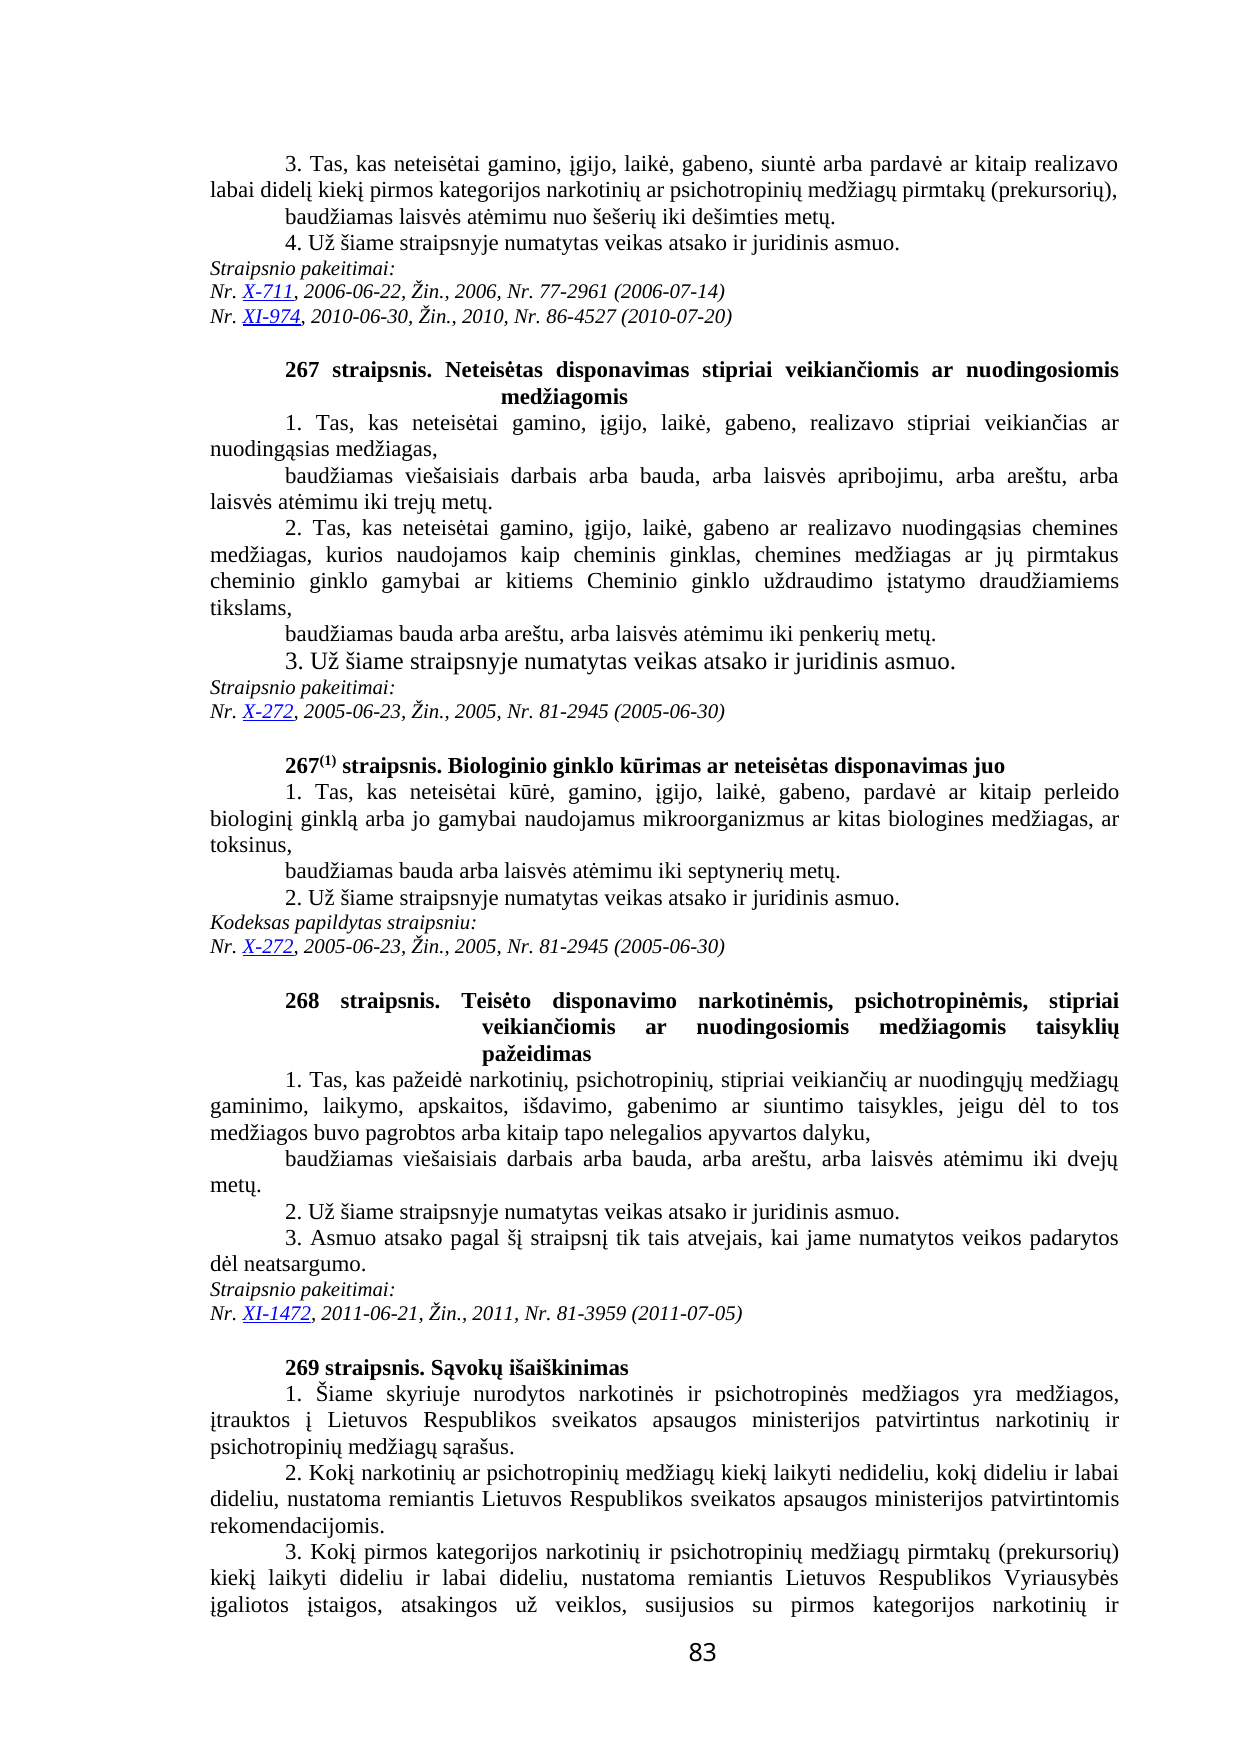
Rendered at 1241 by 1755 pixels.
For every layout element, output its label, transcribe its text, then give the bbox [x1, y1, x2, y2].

text Straipsnio pakeitimai: [210, 675, 1120, 699]
text 1. Tas, kas pažeidė narkotinių, psichotropinių, stipriai veikiančių ar nuodingųjų medžiagų gaminimo, laikymo, apskaitos, išdavimo, gabenimo ar siuntimo taisykles, jeigu dėl to tos medžiagos buvo pagrobtos arba kitaip tapo nelegalios apyvartos dalyku, [210, 1066, 1120, 1145]
text 2. Kokį narkotinių ar psichotropinių medžiagų kiekį laikyti nedideliu, kokį dideliu ir labai dideliu, nustatoma remiantis Lietuvos Respublikos sveikatos apsaugos ministerijos patvirtintomis rekomendacijomis. [210, 1459, 1120, 1538]
text Straipsnio pakeitimai: [210, 1277, 1120, 1301]
text 1. Tas, kas neteisėtai kūrė, gamino, įgijo, laikė, gabeno, pardavė ar kitaip perleido biologinį ginklą arba jo gamybai naudojamus mikroorganizmus ar kitas biologines medžiagas, ar toksinus, [210, 778, 1120, 857]
text 3. Asmuo atsako pagal šį straipsnį tik tais atvejais, kai jame numatytos veikos padarytos dėl neatsargumo. [210, 1224, 1120, 1277]
text 2. Už šiame straipsnyje numatytas veikas atsako ir juridinis asmuo. [210, 1198, 1120, 1224]
text 4. Už šiame straipsnyje numatytas veikas atsako ir juridinis asmuo. [210, 229, 1120, 255]
text 1. Tas, kas neteisėtai gamino, įgijo, laikė, gabeno, realizavo stipriai veikiančias ar nuodingąsias medžiagas, [210, 409, 1120, 462]
text Nr. X-711, 2006-06-22, Žin., 2006, Nr. 77-2961 (2006-07-14) [210, 279, 1120, 303]
text baudžiamas viešaisiais darbais arba bauda, arba areštu, arba laisvės atėmimu iki dvejų metų. [210, 1145, 1120, 1198]
text 267 straipsnis. Neteisėtas disponavimas stipriai veikiančiomis ar nuodingosiomis medžiagomis [285, 356, 1120, 409]
text Nr. X-272, 2005-06-23, Žin., 2005, Nr. 81-2945 (2005-06-30) [210, 699, 1120, 723]
text Nr. XI-974, 2010-06-30, Žin., 2010, Nr. 86-4527 (2010-07-20) [210, 303, 1120, 328]
text 269 straipsnis. Sąvokų išaiškinimas [210, 1354, 1120, 1380]
text baudžiamas viešaisiais darbais arba bauda, arba laisvės apribojimu, arba areštu, arba laisvės atėmimu iki trejų metų. [210, 462, 1120, 514]
text 268 straipsnis. Teisėto disponavimo narkotinėmis, psichotropinėmis, stipriai veikiančiomis ar nuodingosiomis medžiagomis taisyklių pažeidimas [285, 987, 1120, 1066]
text baudžiamas bauda arba laisvės atėmimu iki septynerių metų. [210, 857, 1120, 884]
text 2. Už šiame straipsnyje numatytas veikas atsako ir juridinis asmuo. [210, 884, 1120, 910]
text 3. Už šiame straipsnyje numatytas veikas atsako ir juridinis asmuo. [210, 646, 1120, 675]
text Nr. X-272, 2005-06-23, Žin., 2005, Nr. 81-2945 (2005-06-30) [210, 934, 1120, 958]
text baudžiamas laisvės atėmimu nuo šešerių iki dešimties metų. [210, 203, 1120, 229]
text 3. Tas, kas neteisėtai gamino, įgijo, laikė, gabeno, siuntė arba pardavė ar kitaip realizavo labai didelį kiekį pirmos kategorijos narkotinių ar psichotropinių medžiagų pirmtakų (prekursorių), [210, 150, 1120, 203]
text Straipsnio pakeitimai: [210, 255, 1120, 279]
text Nr. XI-1472, 2011-06-21, Žin., 2011, Nr. 81-3959 (2011-07-05) [210, 1301, 1120, 1325]
text 3. Kokį pirmos kategorijos narkotinių ir psichotropinių medžiagų pirmtakų (prekursorių) kiekį laikyti dideliu ir labai dideliu, nustatoma remiantis Lietuvos Respublikos Vyriausybės įgaliotos įstaigos, atsakingos už veiklos, susijusios su pirmos kategorijos narkotinių ir [210, 1538, 1120, 1617]
text Kodeksas papildytas straipsniu: [210, 910, 1120, 934]
text 267(1) straipsnis. Biologinio ginklo kūrimas ar neteisėtas disponavimas juo [210, 752, 1120, 778]
text baudžiamas bauda arba areštu, arba laisvės atėmimu iki penkerių metų. [210, 620, 1120, 646]
text 1. Šiame skyriuje nurodytos narkotinės ir psichotropinės medžiagos yra medžiagos, įtrauktos į Lietuvos Respublikos sveikatos apsaugos ministerijos patvirtintus narkotinių ir psichotropinių medžiagų sąrašus. [210, 1380, 1120, 1459]
text 2. Tas, kas neteisėtai gamino, įgijo, laikė, gabeno ar realizavo nuodingąsias chemines medžiagas, kurios naudojamos kaip cheminis ginklas, chemines medžiagas ar jų pirmtakus cheminio ginklo gamybai ar kitiems Cheminio ginklo uždraudimo įstatymo draudžiamiems tikslams, [210, 514, 1120, 620]
